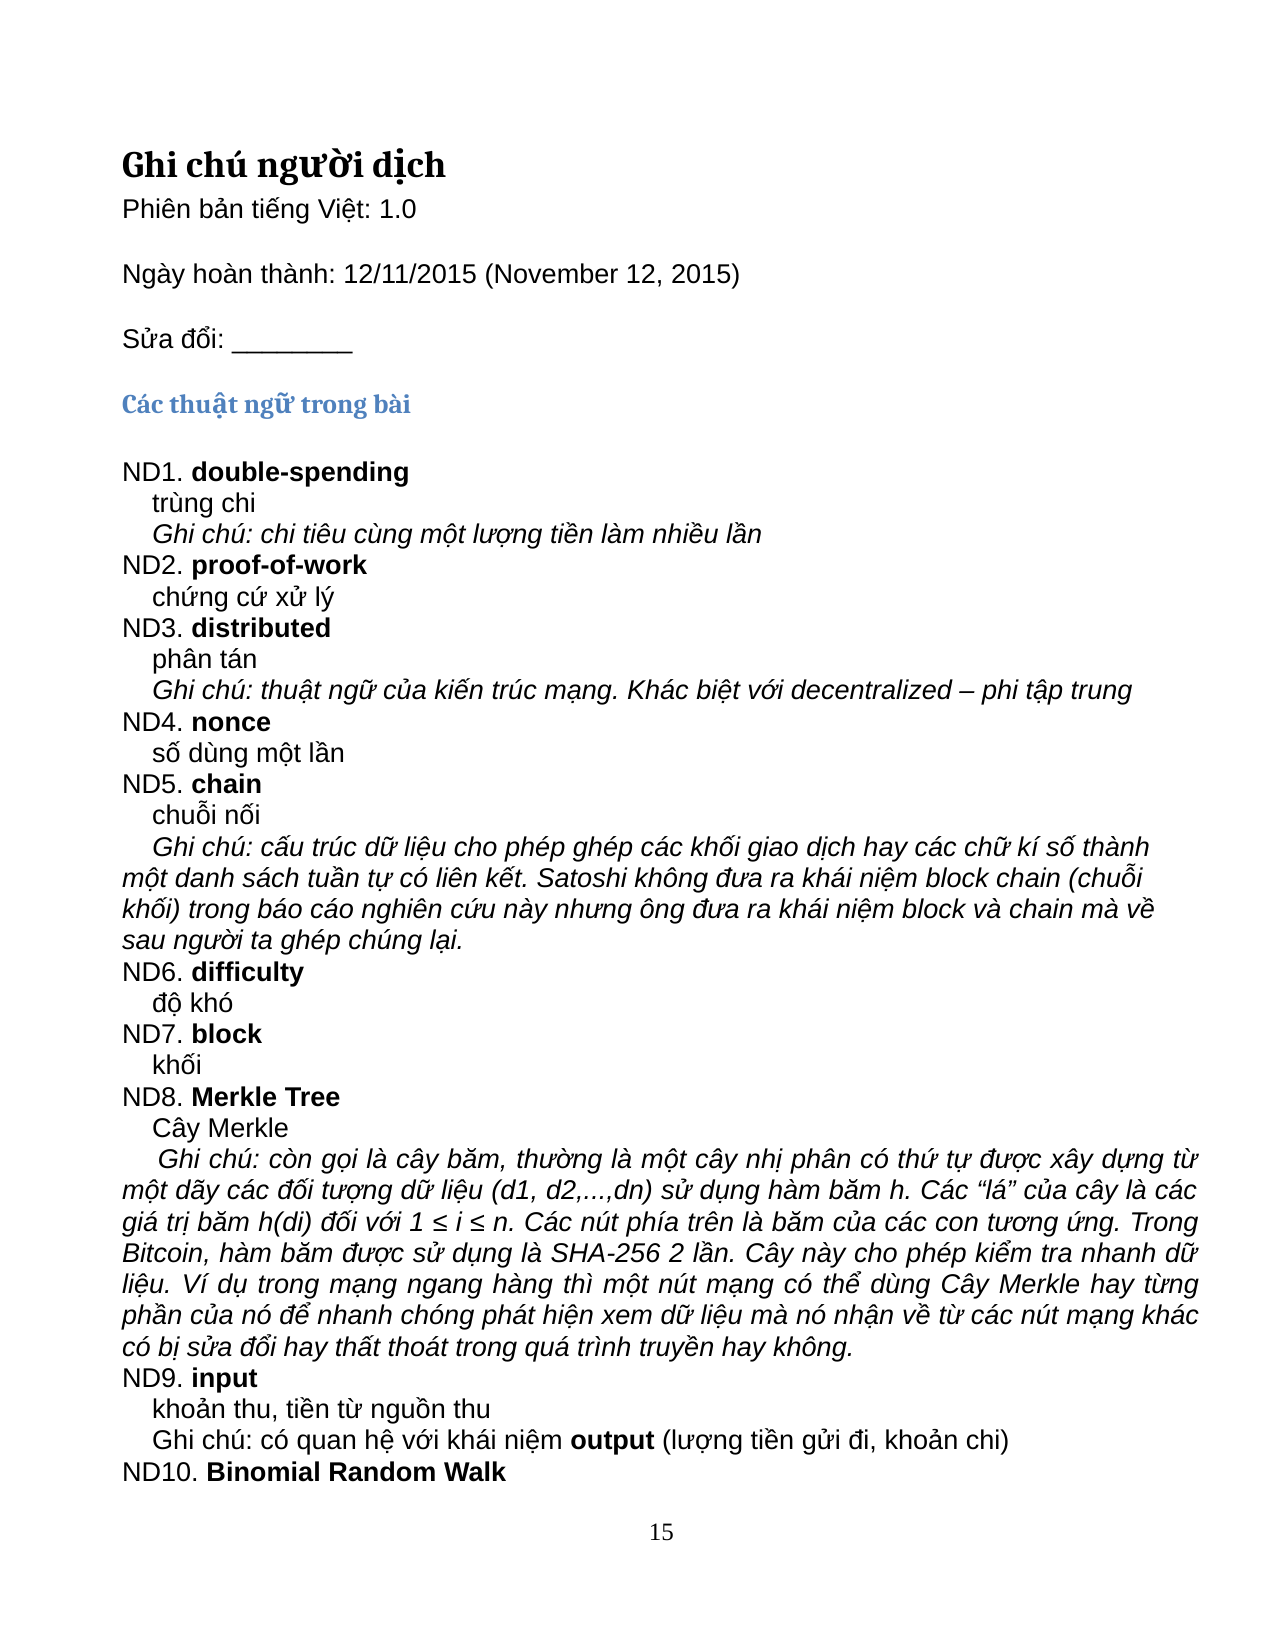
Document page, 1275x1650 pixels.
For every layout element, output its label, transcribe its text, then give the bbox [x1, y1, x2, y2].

text ND2. proof-of-work [122, 549, 1200, 581]
text ND10. Binomial Random Walk [122, 1456, 1200, 1487]
text ND8. Merkle Tree [122, 1081, 1200, 1112]
subtitle Ghi chú người dịch [122, 144, 1200, 187]
text ND9. input [122, 1362, 1200, 1393]
text trùng chi [122, 487, 1200, 518]
text ND4. nonce [122, 706, 1200, 737]
text Ghi chú: chi tiêu cùng một lượng tiền làm nhiều lần [122, 518, 1200, 549]
text Phiên bản tiếng Việt: 1.0 [122, 193, 1200, 224]
text Ghi chú: cấu trúc dữ liệu cho phép ghép các khối giao dịch hay các chữ kí số thành một danh sách tuần tự có liên kết. Satoshi không đưa ra khái niệm block chain (chuỗi khối) trong báo cáo nghiên cứu này nhưng ông đưa ra khái niệm block và chain mà về sau người ta ghép chúng lại. [122, 831, 1200, 956]
text Cây Merkle [122, 1112, 1200, 1143]
text số dùng một lần [122, 737, 1200, 768]
text ND5. chain [122, 768, 1200, 799]
text Ghi chú: thuật ngữ của kiến trúc mạng. Khác biệt với decentralized – phi tập trung [122, 674, 1200, 706]
text ND3. distributed [122, 612, 1200, 643]
text khoản thu, tiền từ nguồn thu [122, 1393, 1200, 1424]
text ND6. difficulty [122, 956, 1200, 987]
text Sửa đổi: ________ [122, 323, 1200, 355]
text ND7. block [122, 1018, 1200, 1049]
text độ khó [122, 987, 1200, 1018]
text ND1. double-spending [122, 456, 1200, 487]
subtitle Các thuật ngữ trong bài [122, 389, 1200, 420]
text Ngày hoàn thành: 12/11/2015 (November 12, 2015) [122, 258, 1200, 290]
text chứng cứ xử lý [122, 581, 1200, 612]
text chuỗi nối [122, 799, 1200, 831]
text Ghi chú: có quan hệ với khái niệm output (lượng tiền gửi đi, khoản chi) [122, 1424, 1200, 1456]
text khối [122, 1049, 1200, 1081]
text phân tán [122, 643, 1200, 674]
text Ghi chú: còn gọi là cây băm, thường là một cây nhị phân có thứ tự được xây dựng từ một dãy các đối tượng dữ liệu (d1, d2,...,dn) sử dụng hàm băm h. Các “lá” của cây là các giá trị băm h(di) đối với 1 ≤ i ≤ n. Các nút phía trên là băm của các con tương ứng. Trong Bitcoin, hàm băm được sử dụng là SHA-256 2 lần. Cây này cho phép kiểm tra nhanh dữ liệu. Ví dụ trong mạng ngang hàng thì một nút mạng có thể dùng Cây Merkle hay từng phần của nó để nhanh chóng phát hiện xem dữ liệu mà nó nhận về từ các nút mạng khác có bị sửa đổi hay thất thoát trong quá trình truyền hay không. [122, 1143, 1200, 1362]
